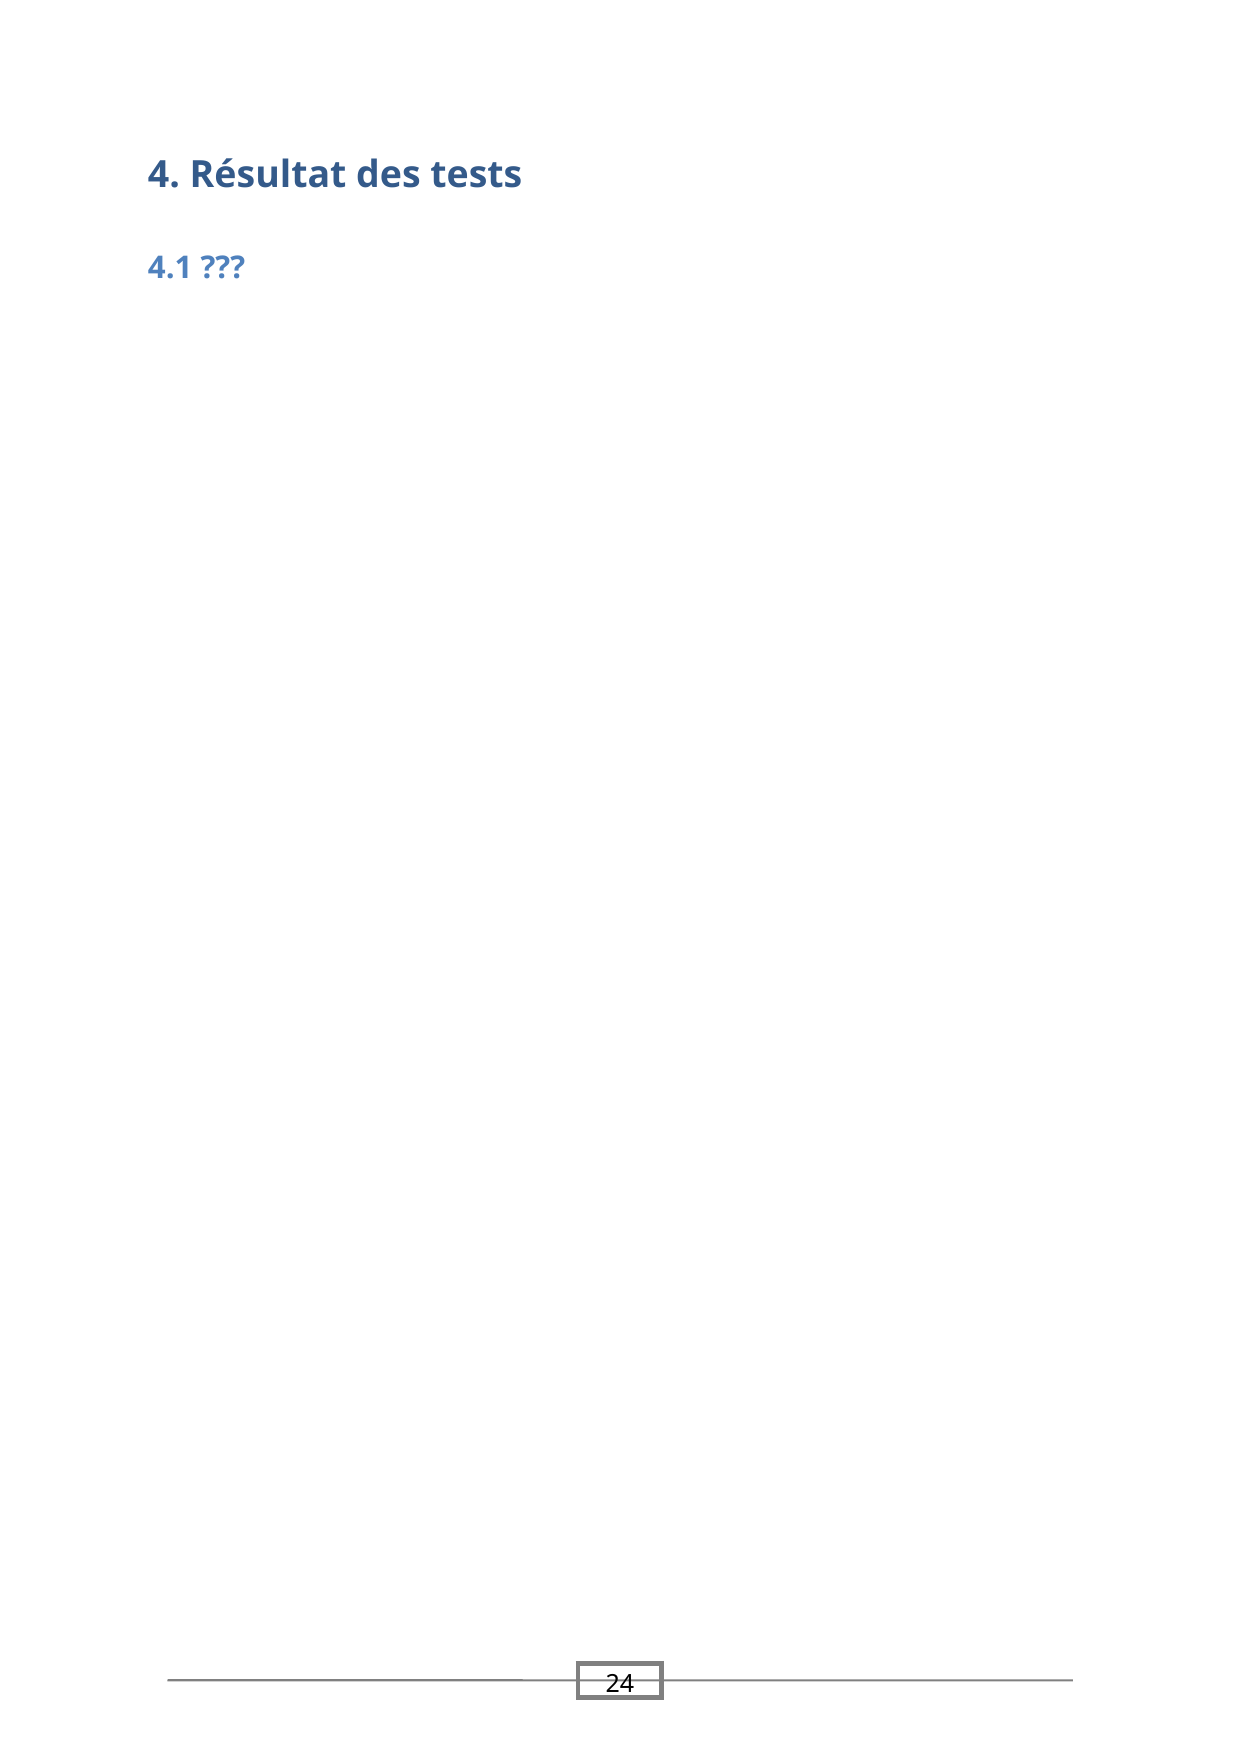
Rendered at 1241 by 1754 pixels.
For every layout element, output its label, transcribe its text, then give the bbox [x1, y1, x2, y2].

subtitle 4.1 ??? [148, 245, 1093, 288]
subtitle 4. Résultat des tests [148, 148, 1093, 199]
